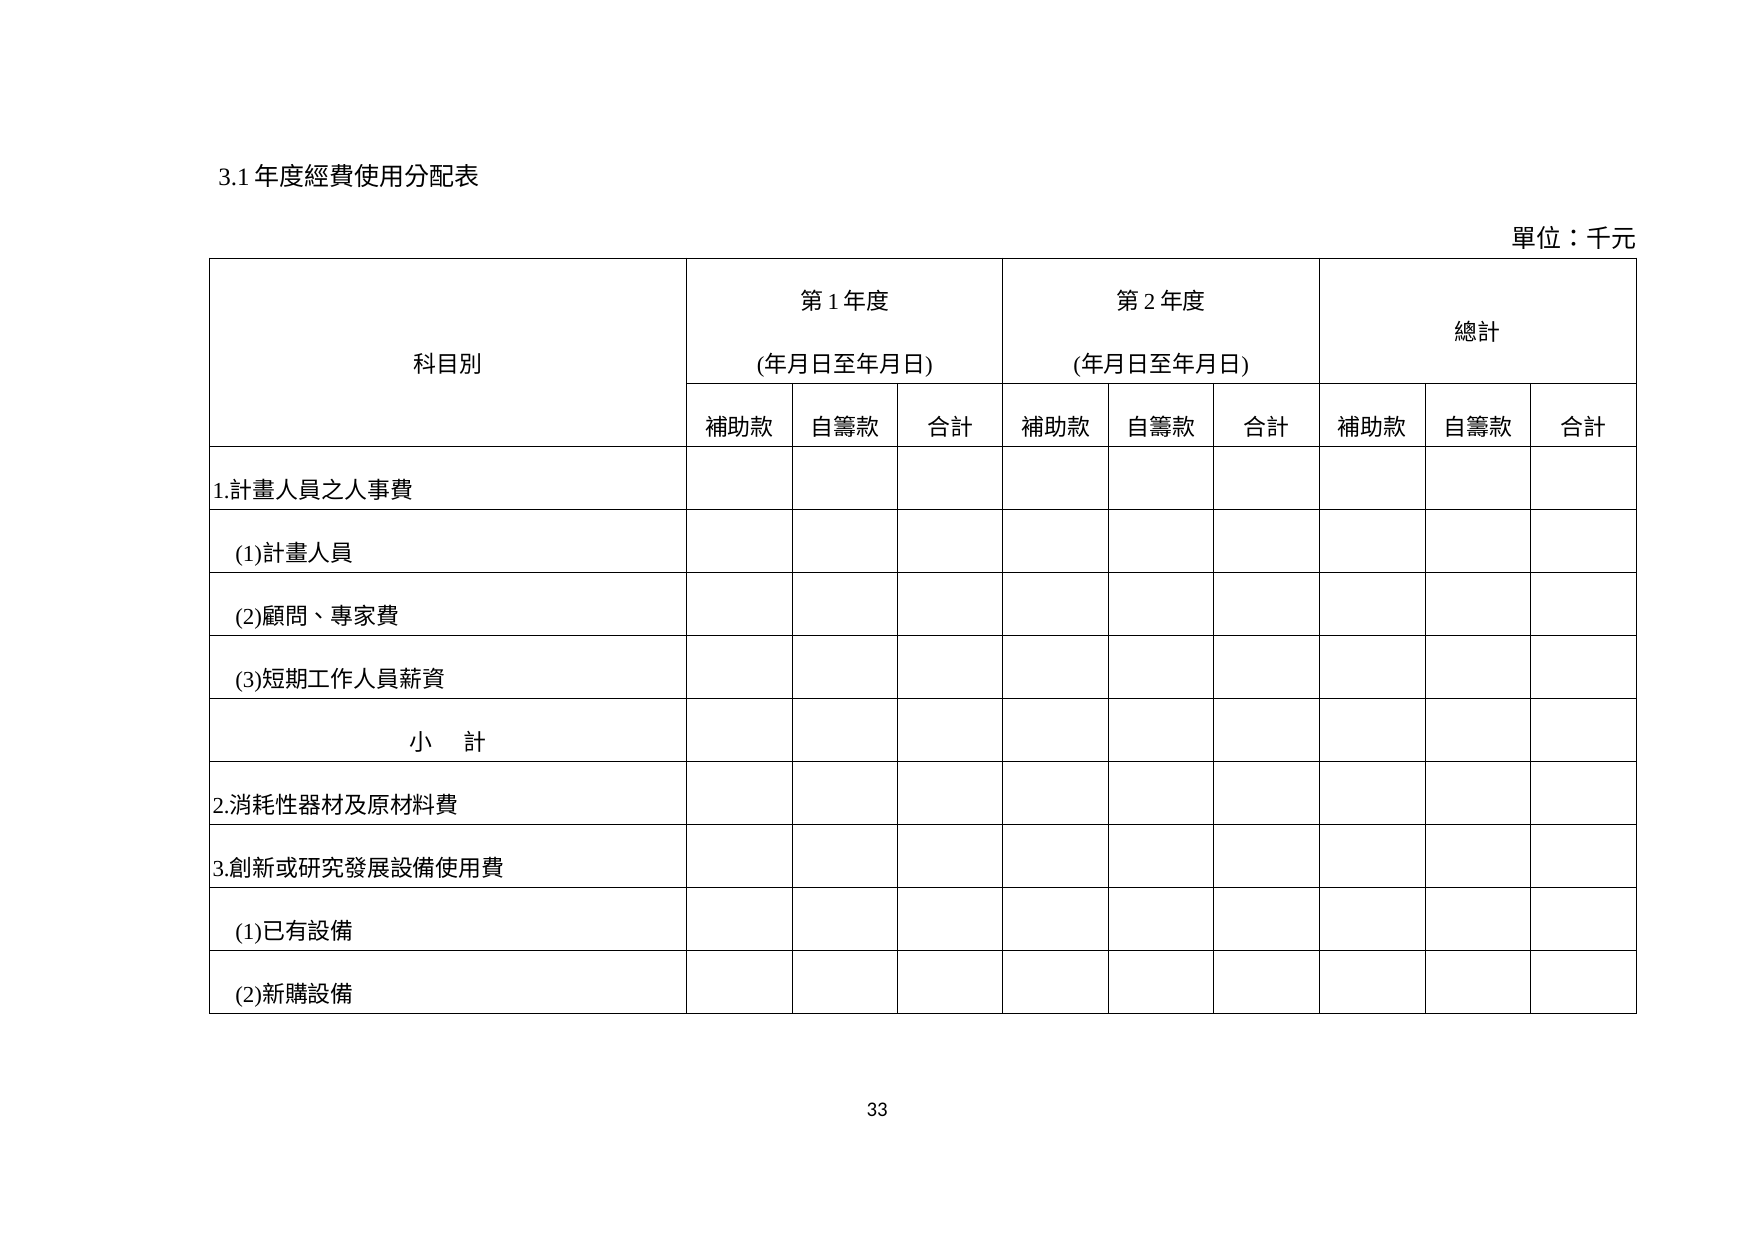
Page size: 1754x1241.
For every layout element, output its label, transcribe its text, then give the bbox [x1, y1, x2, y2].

table_cell [898, 447, 1002, 509]
table_cell [1003, 825, 1108, 887]
table_cell (2)新購設備 [210, 951, 686, 1013]
table_cell [1109, 636, 1213, 698]
table_cell [687, 510, 792, 572]
table_cell [793, 636, 897, 698]
table_cell 合計 [1531, 384, 1636, 446]
table_cell [1214, 699, 1319, 761]
table_cell [687, 573, 792, 635]
table_cell [793, 951, 897, 1013]
table_cell [1214, 573, 1319, 635]
table_cell [1109, 888, 1213, 950]
table_header 第2年度 (年月日至年月日) [1003, 259, 1319, 383]
table_cell [1003, 636, 1108, 698]
table_cell [1531, 510, 1636, 572]
table_cell 3.創新或研究發展設備使用費 [210, 825, 686, 887]
table_cell [1531, 762, 1636, 824]
table_cell 2.消耗性器材及原材料費 [210, 762, 686, 824]
table_cell [1109, 825, 1213, 887]
table_cell [687, 636, 792, 698]
table_cell [1426, 825, 1530, 887]
table_cell [1003, 762, 1108, 824]
table_cell [898, 510, 1002, 572]
table_cell [1214, 888, 1319, 950]
table_cell [898, 636, 1002, 698]
table_cell [1003, 510, 1108, 572]
table_cell [687, 951, 792, 1013]
table_cell [1320, 951, 1425, 1013]
table_cell [1109, 951, 1213, 1013]
table_cell [1531, 636, 1636, 698]
table_cell [687, 699, 792, 761]
table_cell (2)顧問、專家費 [210, 573, 686, 635]
table_cell [793, 888, 897, 950]
table_cell 合計 [898, 384, 1002, 446]
table_cell [687, 825, 792, 887]
table_cell [1531, 447, 1636, 509]
table_cell [1320, 888, 1425, 950]
table_cell [1426, 951, 1530, 1013]
table_cell [1531, 699, 1636, 761]
table_cell [1003, 573, 1108, 635]
table_cell [1426, 636, 1530, 698]
table_cell [1426, 699, 1530, 761]
table_cell [1320, 825, 1425, 887]
table_cell [1214, 762, 1319, 824]
table_cell (3)短期工作人員薪資 [210, 636, 686, 698]
table_cell [1109, 510, 1213, 572]
table_cell [1531, 888, 1636, 950]
table_cell [898, 573, 1002, 635]
table_cell [1531, 573, 1636, 635]
table_cell [1320, 636, 1425, 698]
table_cell [1109, 573, 1213, 635]
table_cell 自籌款 [1426, 384, 1530, 446]
table_cell [1109, 699, 1213, 761]
table_cell [898, 888, 1002, 950]
table_header 科目別 [210, 259, 686, 446]
table_cell [1320, 699, 1425, 761]
table_cell [898, 951, 1002, 1013]
table_cell [1531, 951, 1636, 1013]
table_cell 小 計 [210, 699, 686, 761]
table_cell [793, 825, 897, 887]
table_cell [1109, 447, 1213, 509]
table_cell [1214, 636, 1319, 698]
table_cell (1)已有設備 [210, 888, 686, 950]
table_cell [1214, 951, 1319, 1013]
table_cell [1531, 825, 1636, 887]
table_cell [793, 762, 897, 824]
table_header 總計 [1320, 259, 1636, 383]
table_cell 自籌款 [793, 384, 897, 446]
table_cell [793, 447, 897, 509]
table_cell [1426, 762, 1530, 824]
text 3.1年度經費使用分配表 [218, 132, 1636, 195]
table_cell [1003, 699, 1108, 761]
table_cell [793, 573, 897, 635]
table_cell [687, 447, 792, 509]
table_cell 補助款 [687, 384, 792, 446]
table_cell [1214, 825, 1319, 887]
table_cell [1426, 510, 1530, 572]
text 單位：千元 [118, 195, 1636, 257]
table_cell [1320, 447, 1425, 509]
table_cell 補助款 [1320, 384, 1425, 446]
table_cell [1320, 573, 1425, 635]
table_cell [1003, 951, 1108, 1013]
table_cell [793, 510, 897, 572]
table_cell [1214, 510, 1319, 572]
table_cell [1003, 447, 1108, 509]
table_cell 補助款 [1003, 384, 1108, 446]
table_cell [687, 762, 792, 824]
table_cell [1003, 888, 1108, 950]
table_cell [898, 762, 1002, 824]
table_cell [898, 699, 1002, 761]
table_cell [1426, 888, 1530, 950]
table_cell [1426, 573, 1530, 635]
table_cell [1320, 510, 1425, 572]
table_cell [687, 888, 792, 950]
table_cell 1.計畫人員之人事費 [210, 447, 686, 509]
table_cell 自籌款 [1109, 384, 1213, 446]
table_cell 合計 [1214, 384, 1319, 446]
table_cell (1)計畫人員 [210, 510, 686, 572]
table_cell [793, 699, 897, 761]
table_cell [1426, 447, 1530, 509]
table_header 第1年度 (年月日至年月日) [687, 259, 1002, 383]
table_cell [1109, 762, 1213, 824]
table_cell [1320, 762, 1425, 824]
table_cell [1214, 447, 1319, 509]
table_cell [898, 825, 1002, 887]
